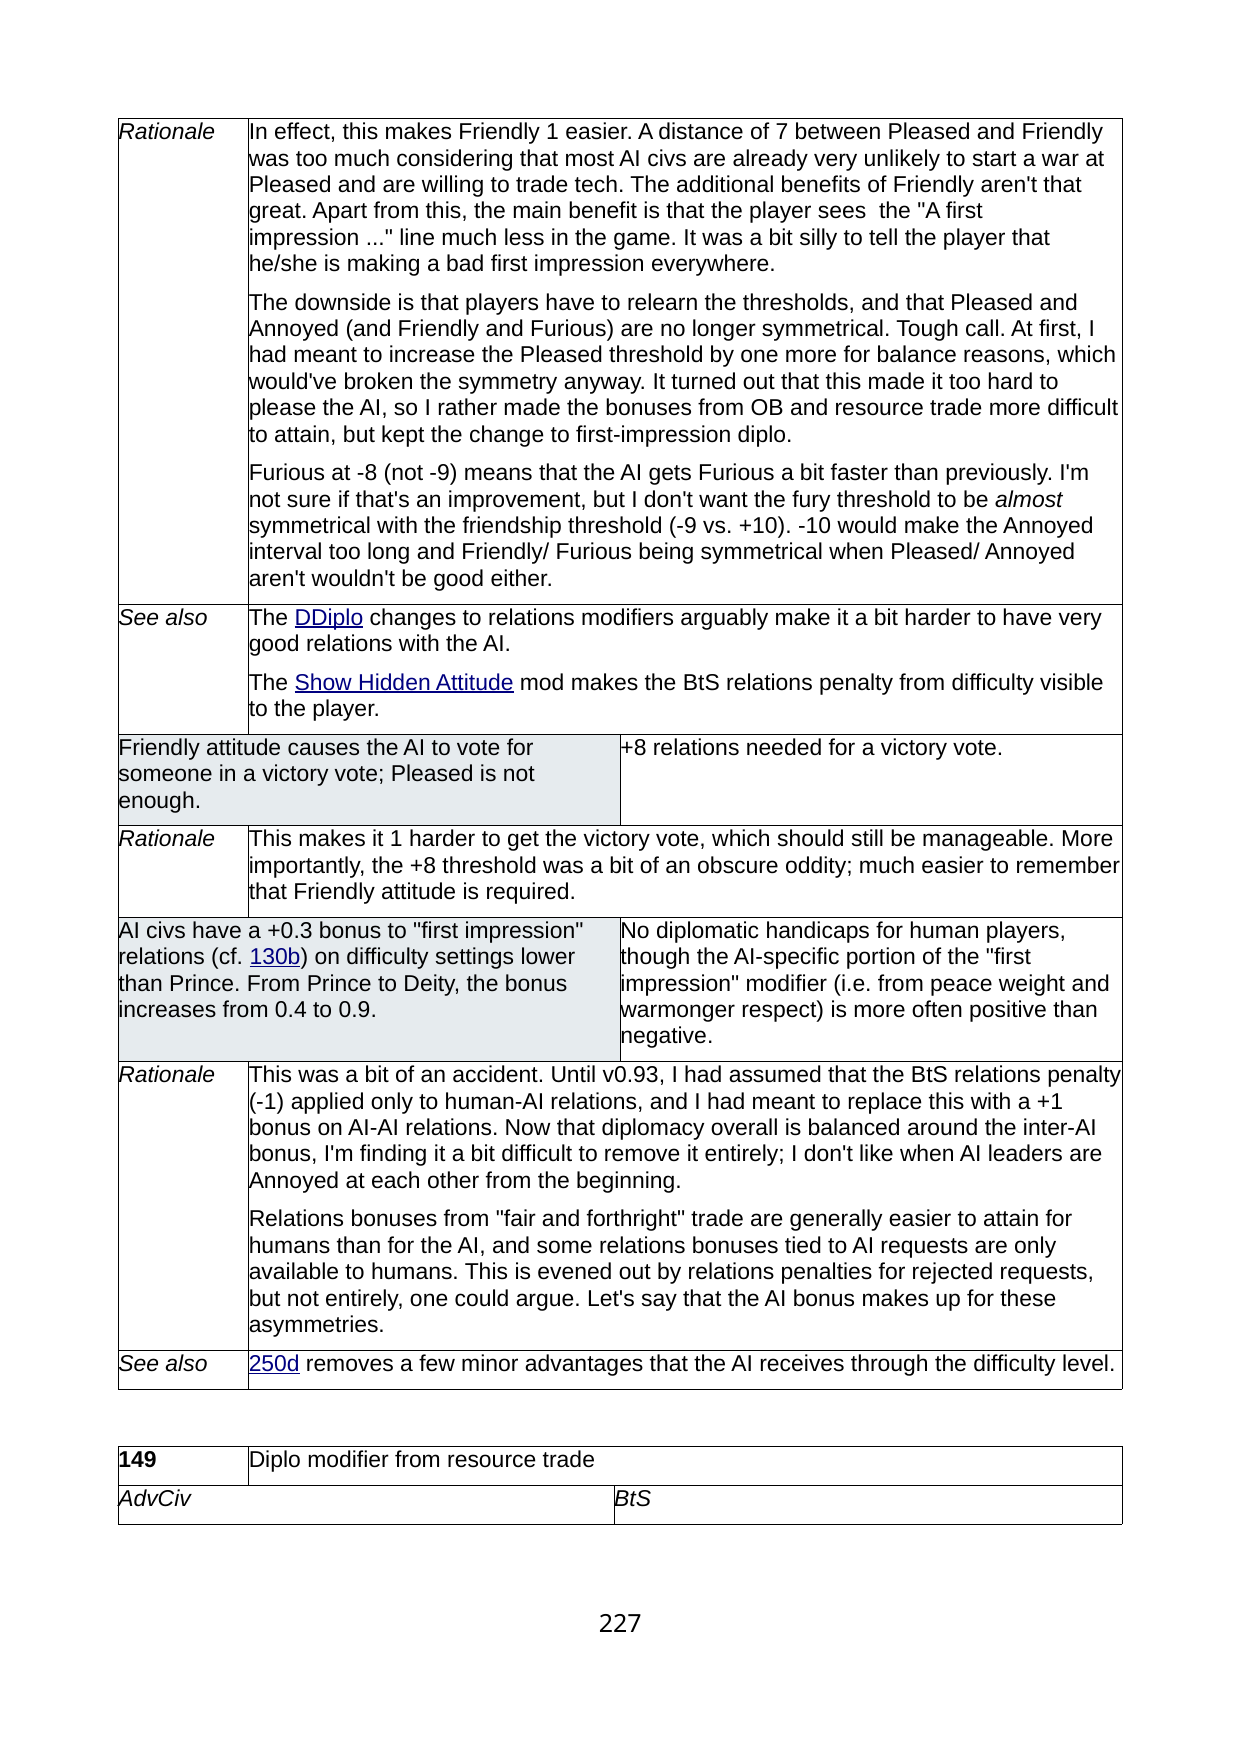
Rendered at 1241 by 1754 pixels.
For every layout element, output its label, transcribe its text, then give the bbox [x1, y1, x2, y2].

table_cell +8 relations needed for a victory vote. [621, 735, 1122, 825]
table_cell 250d removes a few minor advantages that the AI receives through the difficulty level. [249, 1351, 1122, 1388]
table_cell No diplomatic handicaps for human players, though the AI-specific portion of the "first impression" modifier (i.e. from peace weight and warmonger respect) is more often positive than negative. [621, 918, 1122, 1061]
table_header 149 [119, 1447, 248, 1485]
table_cell Rationale [119, 119, 248, 603]
table_cell Rationale [119, 826, 248, 917]
table_cell The DDiplo changes to relations modifiers arguably make it a bit harder to have very good relations with the AI. The Show Hidden Attitude mod makes the BtS relations penalty from difficulty visible to the player. [249, 605, 1122, 734]
table_cell This was a bit of an accident. Until v0.93, I had assumed that the BtS relations penalty (-1) applied only to human-AI relations, and I had meant to replace this with a +1 bonus on AI-AI relations. Now that diplomacy overall is balanced around the inter-AI bonus, I'm finding it a bit difficult to remove it entirely; I don't like when AI leaders are Annoyed at each other from the beginning. Relations bonuses from "fair and forthright" trade are generally easier to attain for humans than for the AI, and some relations bonuses tied to AI requests are only available to humans. This is evened out by relations penalties for rejected requests, but not entirely, one could argue. Let's say that the AI bonus makes up for these asymmetries. [249, 1062, 1122, 1349]
table_cell In effect, this makes Friendly 1 easier. A distance of 7 between Pleased and Friendly was too much considering that most AI civs are already very unlikely to start a war at Pleased and are willing to trade tech. The additional benefits of Friendly aren't that great. Apart from this, the main benefit is that the player sees the "A first impression ..." line much less in the game. It was a bit silly to tell the player that he/she is making a bad first impression everywhere. The downside is that players have to relearn the thresholds, and that Pleased and Annoyed (and Friendly and Furious) are no longer symmetrical. Tough call. At first, I had meant to increase the Pleased threshold by one more for balance reasons, which would've broken the symmetry anyway. It turned out that this made it too hard to please the AI, so I rather made the bonuses from OB and resource trade more difficult to attain, but kept the change to first-impression diplo. Furious at -8 (not -9) means that the AI gets Furious a bit faster than previously. I'm not sure if that's an improvement, but I don't want the fury threshold to be almost symmetrical with the friendship threshold (-9 vs. +10). -10 would make the Annoyed interval too long and Friendly/ Furious being symmetrical when Pleased/ Annoyed aren't wouldn't be good either. [249, 119, 1122, 603]
table_cell AI civs have a +0.3 bonus to "first impression" relations (cf. 130b) on difficulty settings lower than Prince. From Prince to Deity, the bonus increases from 0.4 to 0.9. [119, 918, 620, 1061]
table_cell See also [119, 1351, 248, 1388]
table_cell AdvCiv [119, 1486, 614, 1524]
table_cell See also [119, 605, 248, 734]
table_cell Rationale [119, 1062, 248, 1349]
table_cell BtS [615, 1486, 1122, 1524]
table_header Diplo modifier from resource trade [249, 1447, 1122, 1485]
table_cell This makes it 1 harder to get the victory vote, which should still be manageable. More importantly, the +8 threshold was a bit of an obscure oddity; much easier to remember that Friendly attitude is required. [249, 826, 1122, 917]
table_cell Friendly attitude causes the AI to vote for someone in a victory vote; Pleased is not enough. [119, 735, 620, 825]
